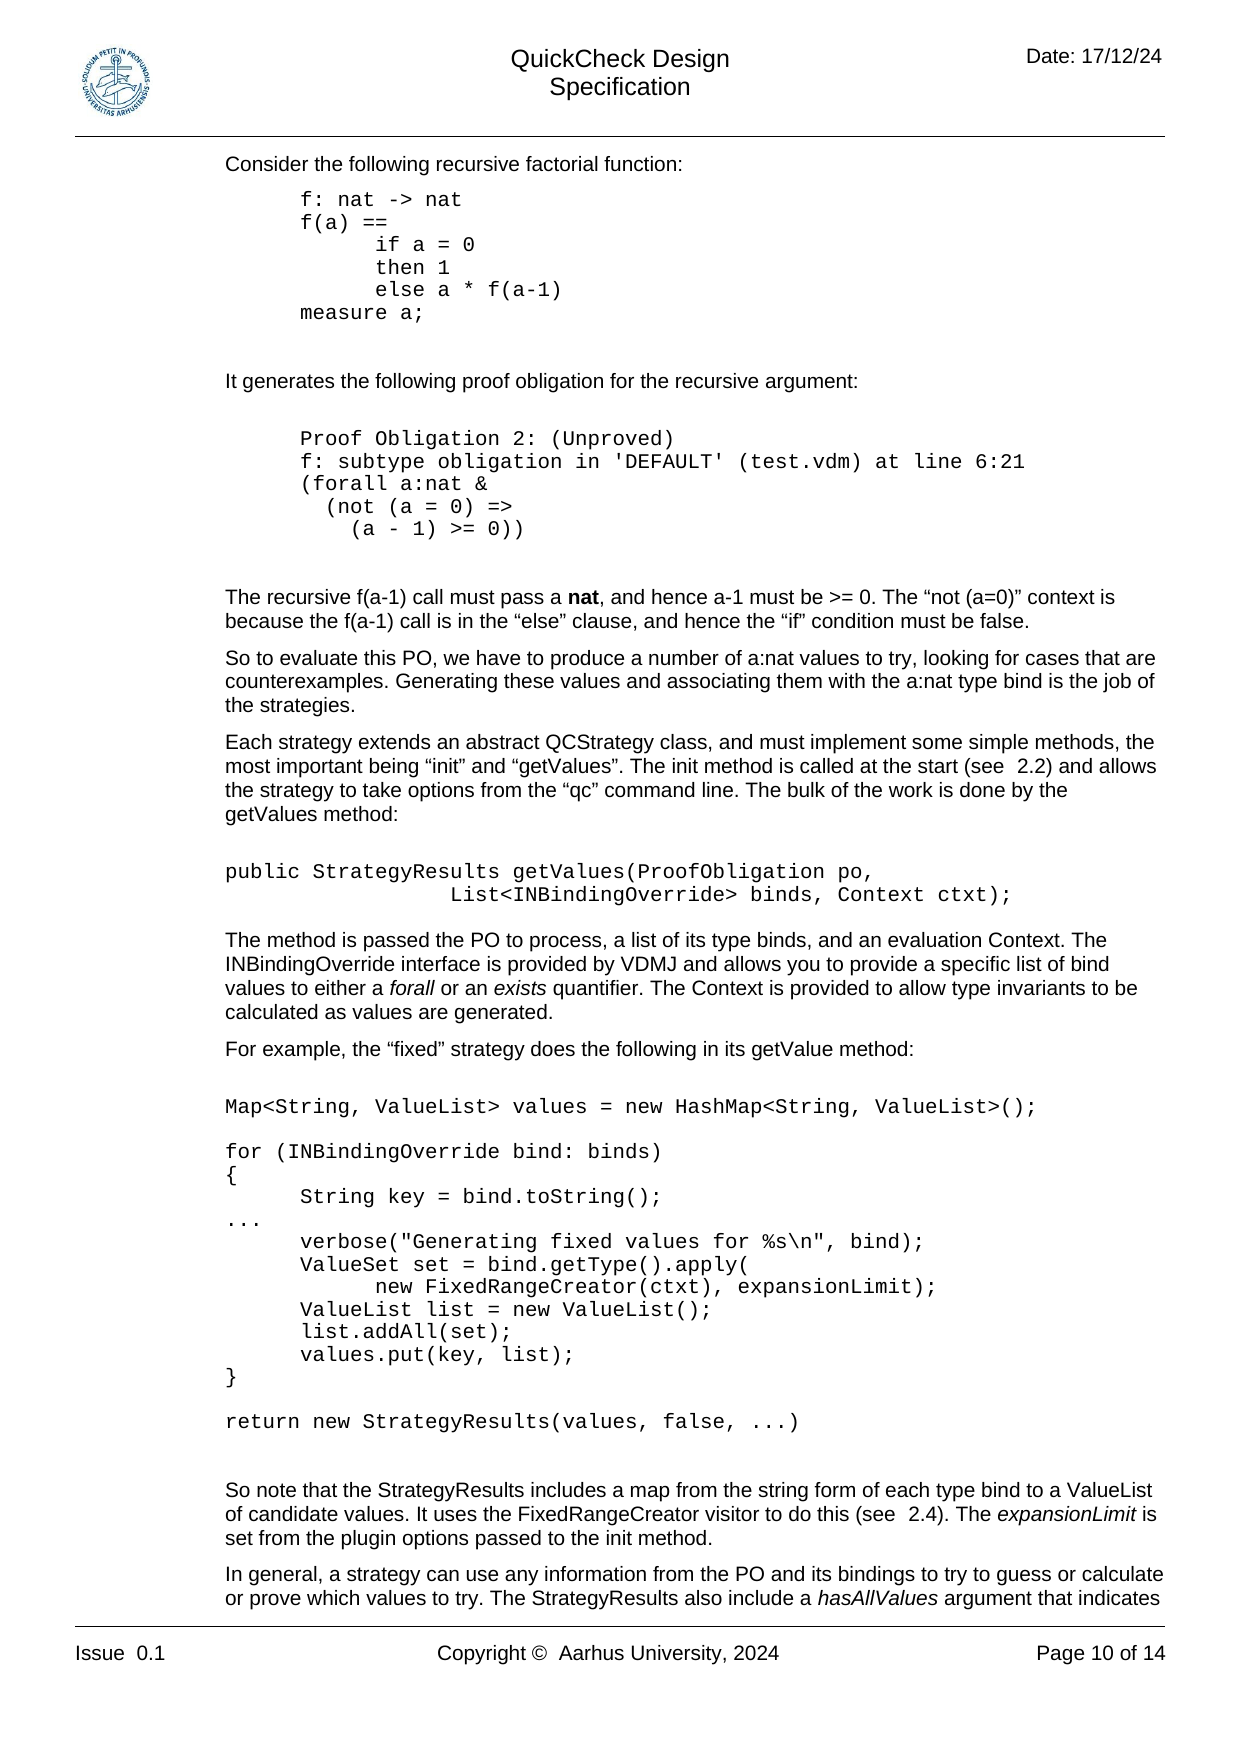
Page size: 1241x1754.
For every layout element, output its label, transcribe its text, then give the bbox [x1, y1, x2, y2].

text ValueList list = new ValueList(); [225, 1298, 1165, 1321]
text f: nat -> nat [225, 189, 1165, 211]
text values.put(key, list); [225, 1343, 1165, 1366]
text ValueSet set = bind.getType().apply( [225, 1253, 1165, 1276]
text String key = bind.toString(); [225, 1186, 1165, 1208]
text In general, a strategy can use any information from the PO and its bindings to try to guess or calculate or prove which values to try. The StrategyResults also include a hasAllValues argument that indicates [225, 1563, 1165, 1611]
text ... [225, 1208, 1165, 1231]
text f: subtype obligation in 'DEFAULT' (test.vdm) at line 6:21 [225, 450, 1165, 473]
text { [225, 1163, 1165, 1186]
text Map<String, ValueList> values = new HashMap<String, ValueList>(); [225, 1096, 1165, 1118]
text Proof Obligation 2: (Unproved) [225, 428, 1165, 450]
text The method is passed the PO to process, a list of its type binds, and an evaluation Context. The INBindingOverride interface is provided by VDMJ and allows you to provide a specific list of bind values to either a forall or an exists quantifier. The Context is provided to allow type invariants to be calculated as values are generated. [225, 928, 1165, 1024]
text else a * f(a-1) [225, 279, 1165, 301]
text f(a) == [225, 211, 1165, 234]
text if a = 0 [225, 234, 1165, 256]
text return new StrategyResults(values, false, ...) [225, 1411, 1165, 1433]
text So to evaluate this PO, we have to produce a number of a:nat values to try, looking for cases that are counterexamples. Generating these values and associating them with the a:nat type bind is the job of the strategies. [225, 646, 1165, 718]
text (a - 1) >= 0)) [225, 518, 1165, 540]
text for (INBindingOverride bind: binds) [225, 1141, 1165, 1163]
picture [78, 44, 153, 120]
text list.addAll(set); [225, 1321, 1165, 1343]
text (forall a:nat & [225, 473, 1165, 495]
text The recursive f(a-1) call must pass a nat, and hence a-1 must be >= 0. The “not (a=0)” context is because the f(a-1) call is in the “else” clause, and hence the “if” condition must be false. [225, 585, 1165, 633]
text So note that the StrategyResults includes a map from the string form of each type bind to a ValueList of candidate values. It uses the FixedRangeCreator visitor to do this (see 2.4). The expansionLimit is set from the plugin options passed to the init method. [225, 1478, 1165, 1550]
text Consider the following recursive factorial function: [225, 152, 1165, 176]
text verbose("Generating fixed values for %s\n", bind); [225, 1231, 1165, 1253]
text It generates the following proof obligation for the recursive argument: [225, 369, 1165, 393]
text new FixedRangeCreator(ctxt), expansionLimit); [225, 1276, 1165, 1298]
text then 1 [225, 256, 1165, 279]
text For example, the “fixed” strategy does the following in its getValue method: [225, 1037, 1165, 1061]
text Each strategy extends an abstract QCStrategy class, and must implement some simple methods, the most important being “init” and “getValues”. The init method is called at the start (see 2.2) and allows the strategy to take options from the “qc” command line. The bulk of the work is done by the getValues method: [225, 730, 1165, 826]
text } [225, 1366, 1165, 1388]
text public StrategyResults getValues(ProofObligation po, [225, 861, 1165, 883]
text List<INBindingOverride> binds, Context ctxt); [225, 883, 1165, 906]
text (not (a = 0) => [225, 495, 1165, 518]
text measure a; [225, 301, 1165, 324]
